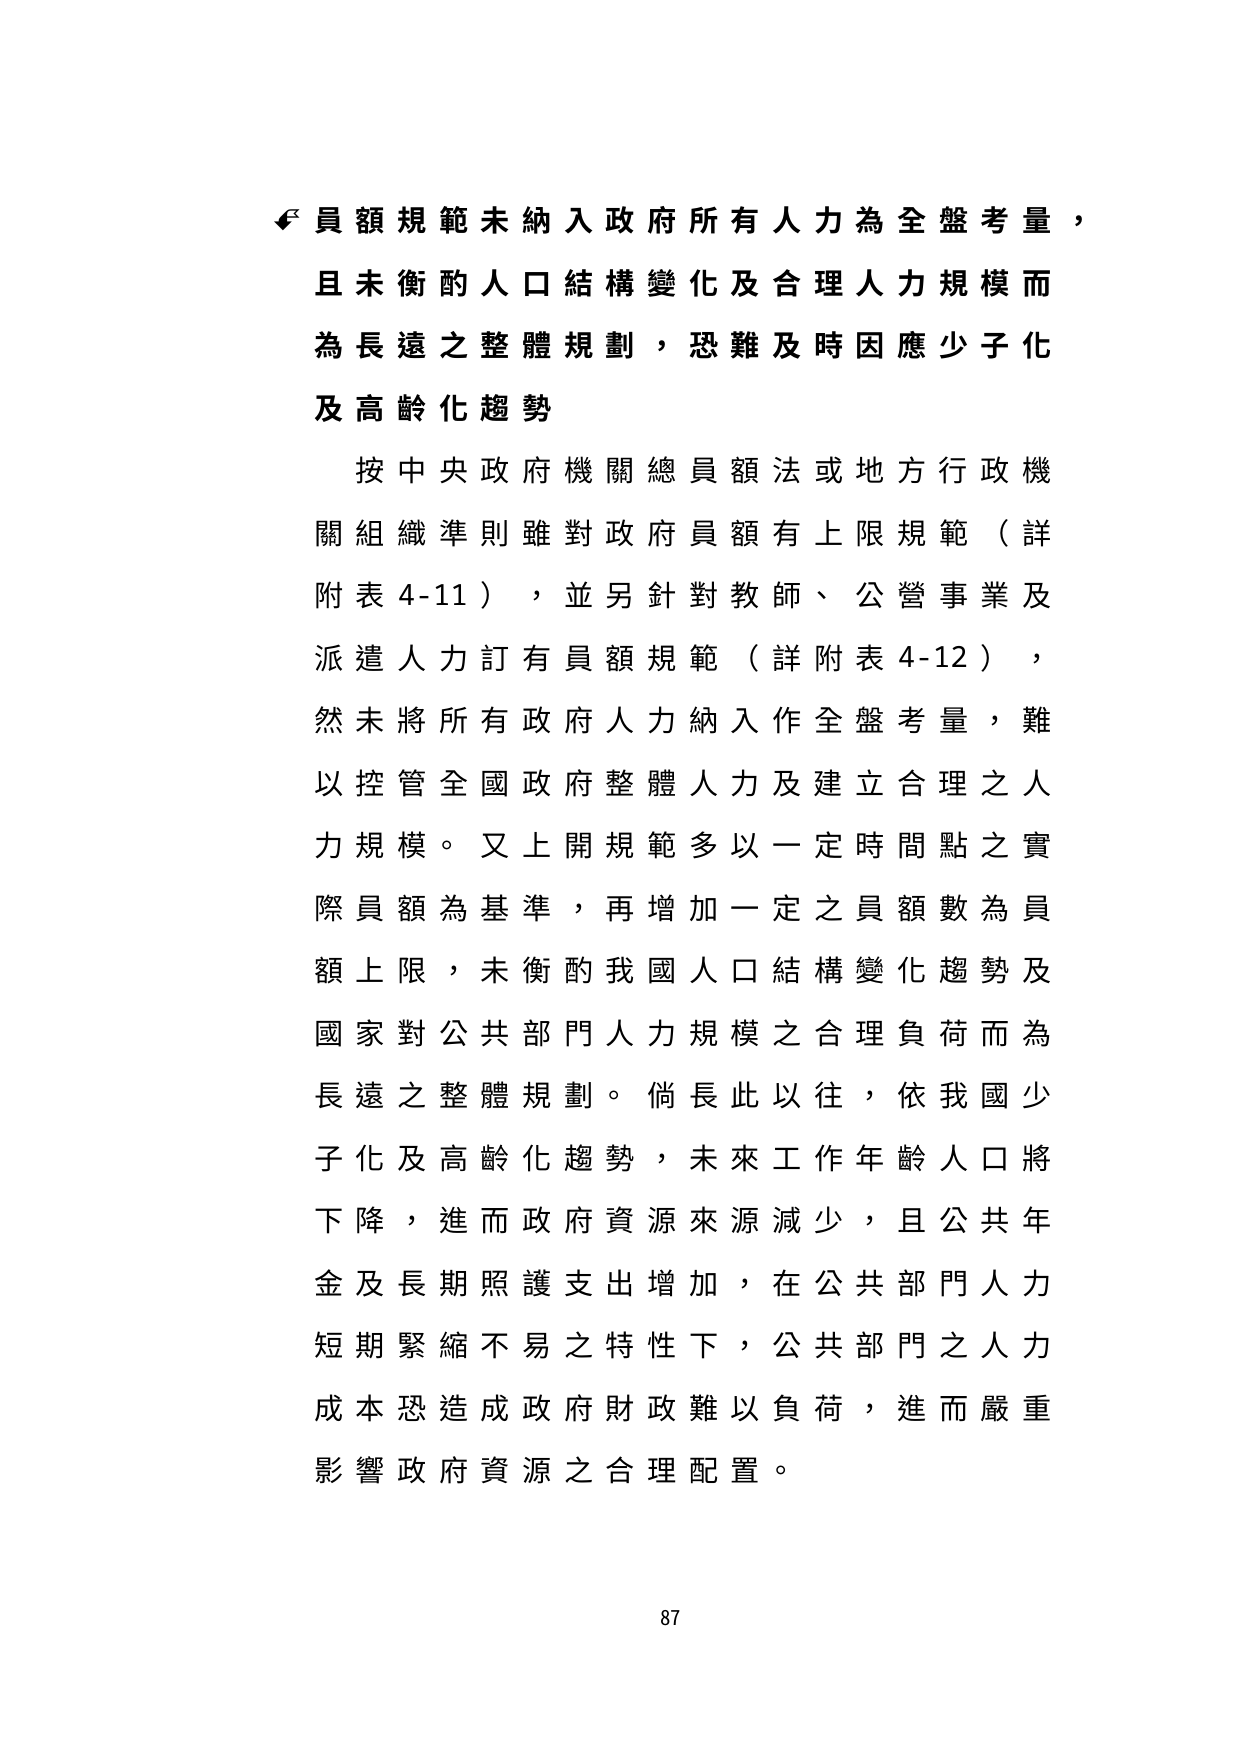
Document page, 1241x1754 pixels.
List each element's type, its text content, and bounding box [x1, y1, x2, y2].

text 按中央政府機關總員額法或地方行政機關組織準則雖對政府員額有上限規範（詳附表4-11），並另針對教師、公營事業及派遣人力訂有員額規範（詳附表4-12），然未將所有政府人力納入作全盤考量，難以控管全國政府整體人力及建立合理之人力規模。又上開規範多以一定時間點之實際員額為基準，再增加一定之員額數為員額上限，未衡酌我國人口結構變化趨勢及國家對公共部門人力規模之合理負荷而為長遠之整體規劃。倘長此以往，依我國少子化及高齡化趨勢，未來工作年齡人口將下降，進而政府資源來源減少，且公共年金及長期照護支出增加，在公共部門人力短期緊縮不易之特性下，公共部門之人力成本恐造成政府財政難以負荷，進而嚴重影響政府資源之合理配置。 [271, 427, 1058, 1490]
text 員額規範未納入政府所有人力為全盤考量，且未衡酌人口結構變化及合理人力規模而為長遠之整體規劃，恐難及時因應少子化及高齡化趨勢 [242, 177, 1058, 427]
